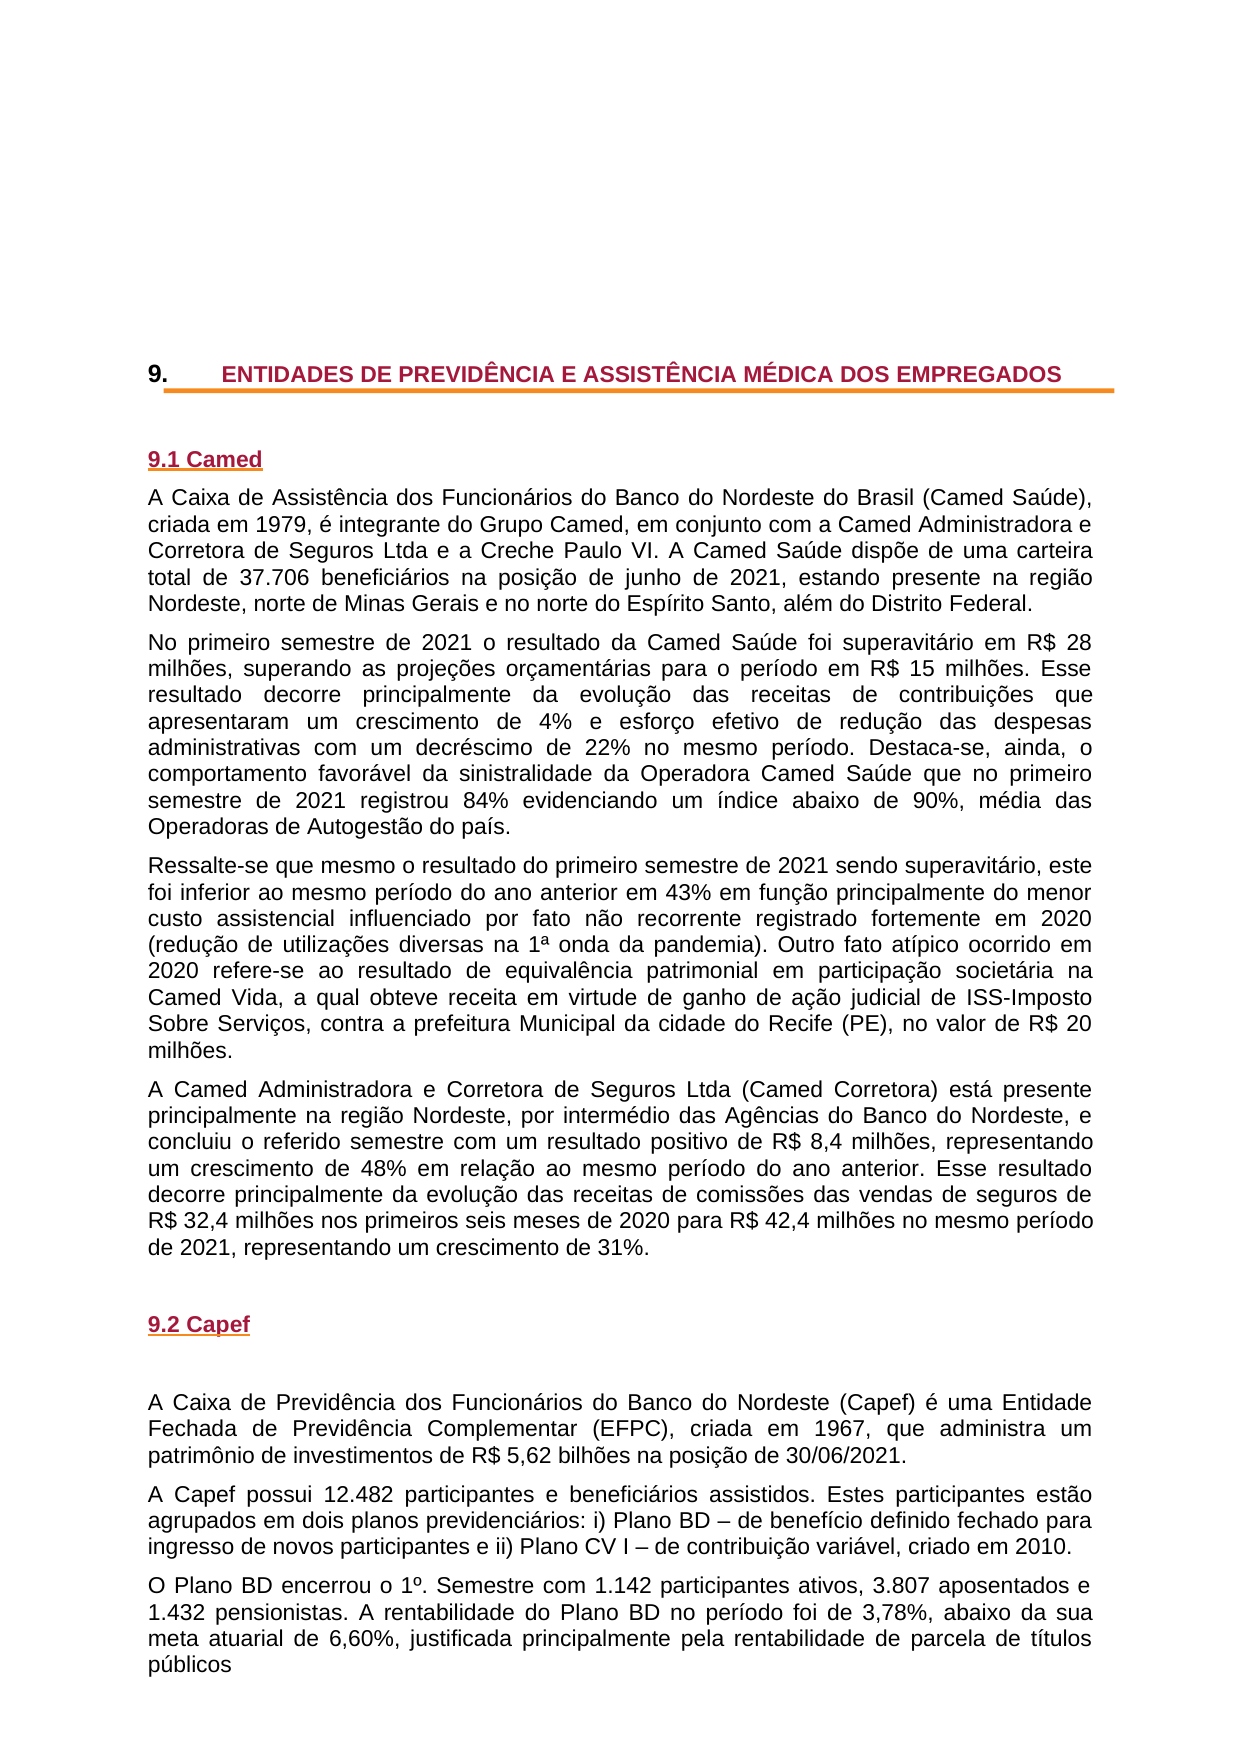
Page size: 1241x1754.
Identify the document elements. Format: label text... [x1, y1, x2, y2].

text O Plano BD encerrou o 1º. Semestre com 1.142 participantes ativos, 3.807 aposentados e [148, 1572, 1221, 1598]
text Ressalte-se que mesmo o resultado do primeiro semestre de 2021 sendo superavitário, este foi inferior ao mesmo período do ano anterior em 43% em função principalmente do menor custo assistencial influenciado por fato não recorrente registrado fortemente em 2020 (redução de utilizações diversas na 1ª onda da pandemia). Outro fato atípico ocorrido em 2020 refere-se ao resultado de equivalência patrimonial em participação societária na Camed Vida, a qual obteve receita em virtude de ganho de ação judicial de ISS-Imposto Sobre Serviços, contra a prefeitura Municipal da cidade do Recife (PE), no valor de R$ 20 milhões. [148, 852, 1093, 1063]
list Camed [148, 446, 1221, 472]
text A Caixa de Previdência dos Funcionários do Banco do Nordeste (Capef) é uma Entidade Fechada de Previdência Complementar (EFPC), criada em 1967, que administra um patrimônio de investimentos de R$ 5,62 bilhões na posição de 30/06/2021. [148, 1389, 1093, 1468]
text A Capef possui 12.482 participantes e beneficiários assistidos. Estes participantes estão agrupados em dois planos previdenciários: i) Plano BD – de benefício definido fechado para ingresso de novos participantes e ii) Plano CV I – de contribuição variável, criado em 2010. [148, 1481, 1093, 1559]
text A Camed Administradora e Corretora de Seguros Ltda (Camed Corretora) está presente principalmente na região Nordeste, por intermédio das Agências do Banco do Nordeste, e concluiu o referido semestre com um resultado positivo de R$ 8,4 milhões, representando um crescimento de 48% em relação ao mesmo período do ano anterior. Esse resultado decorre principalmente da evolução das receitas de comissões das vendas de seguros de R$ 32,4 milhões nos primeiros seis meses de 2020 para R$ 42,4 milhões no mesmo período de 2021, representando um crescimento de 31%. [148, 1076, 1093, 1260]
subtitle Capef [148, 1311, 1221, 1338]
text 1.432 pensionistas. A rentabilidade do Plano BD no período foi de 3,78%, abaixo da sua meta atuarial de 6,60%, justificada principalmente pela rentabilidade de parcela de títulos públicos [148, 1598, 1093, 1678]
text No primeiro semestre de 2021 o resultado da Camed Saúde foi superavitário em R$ 28 milhões, superando as projeções orçamentárias para o período em R$ 15 milhões. Esse resultado decorre principalmente da evolução das receitas de contribuições que apresentaram um crescimento de 4% e esforço efetivo de redução das despesas administrativas com um decréscimo de 22% no mesmo período. Destaca-se, ainda, o comportamento favorável da sinistralidade da Operadora Camed Saúde que no primeiro semestre de 2021 registrou 84% evidenciando um índice abaixo de 90%, média das Operadoras de Autogestão do país. [148, 629, 1093, 839]
text A Caixa de Assistência dos Funcionários do Banco do Nordeste do Brasil (Camed Saúde), criada em 1979, é integrante do Grupo Camed, em conjunto com a Camed Administradora e Corretora de Seguros Ltda e a Creche Paulo VI. A Camed Saúde dispõe de uma carteira total de 37.706 beneficiários na posição de junho de 2021, estando presente na região Nordeste, norte de Minas Gerais e no norte do Espírito Santo, além do Distrito Federal. [148, 484, 1093, 616]
subtitle ENTIDADES DE PREVIDÊNCIA E ASSISTÊNCIA MÉDICA DOS EMPREGADOS [148, 359, 1221, 388]
